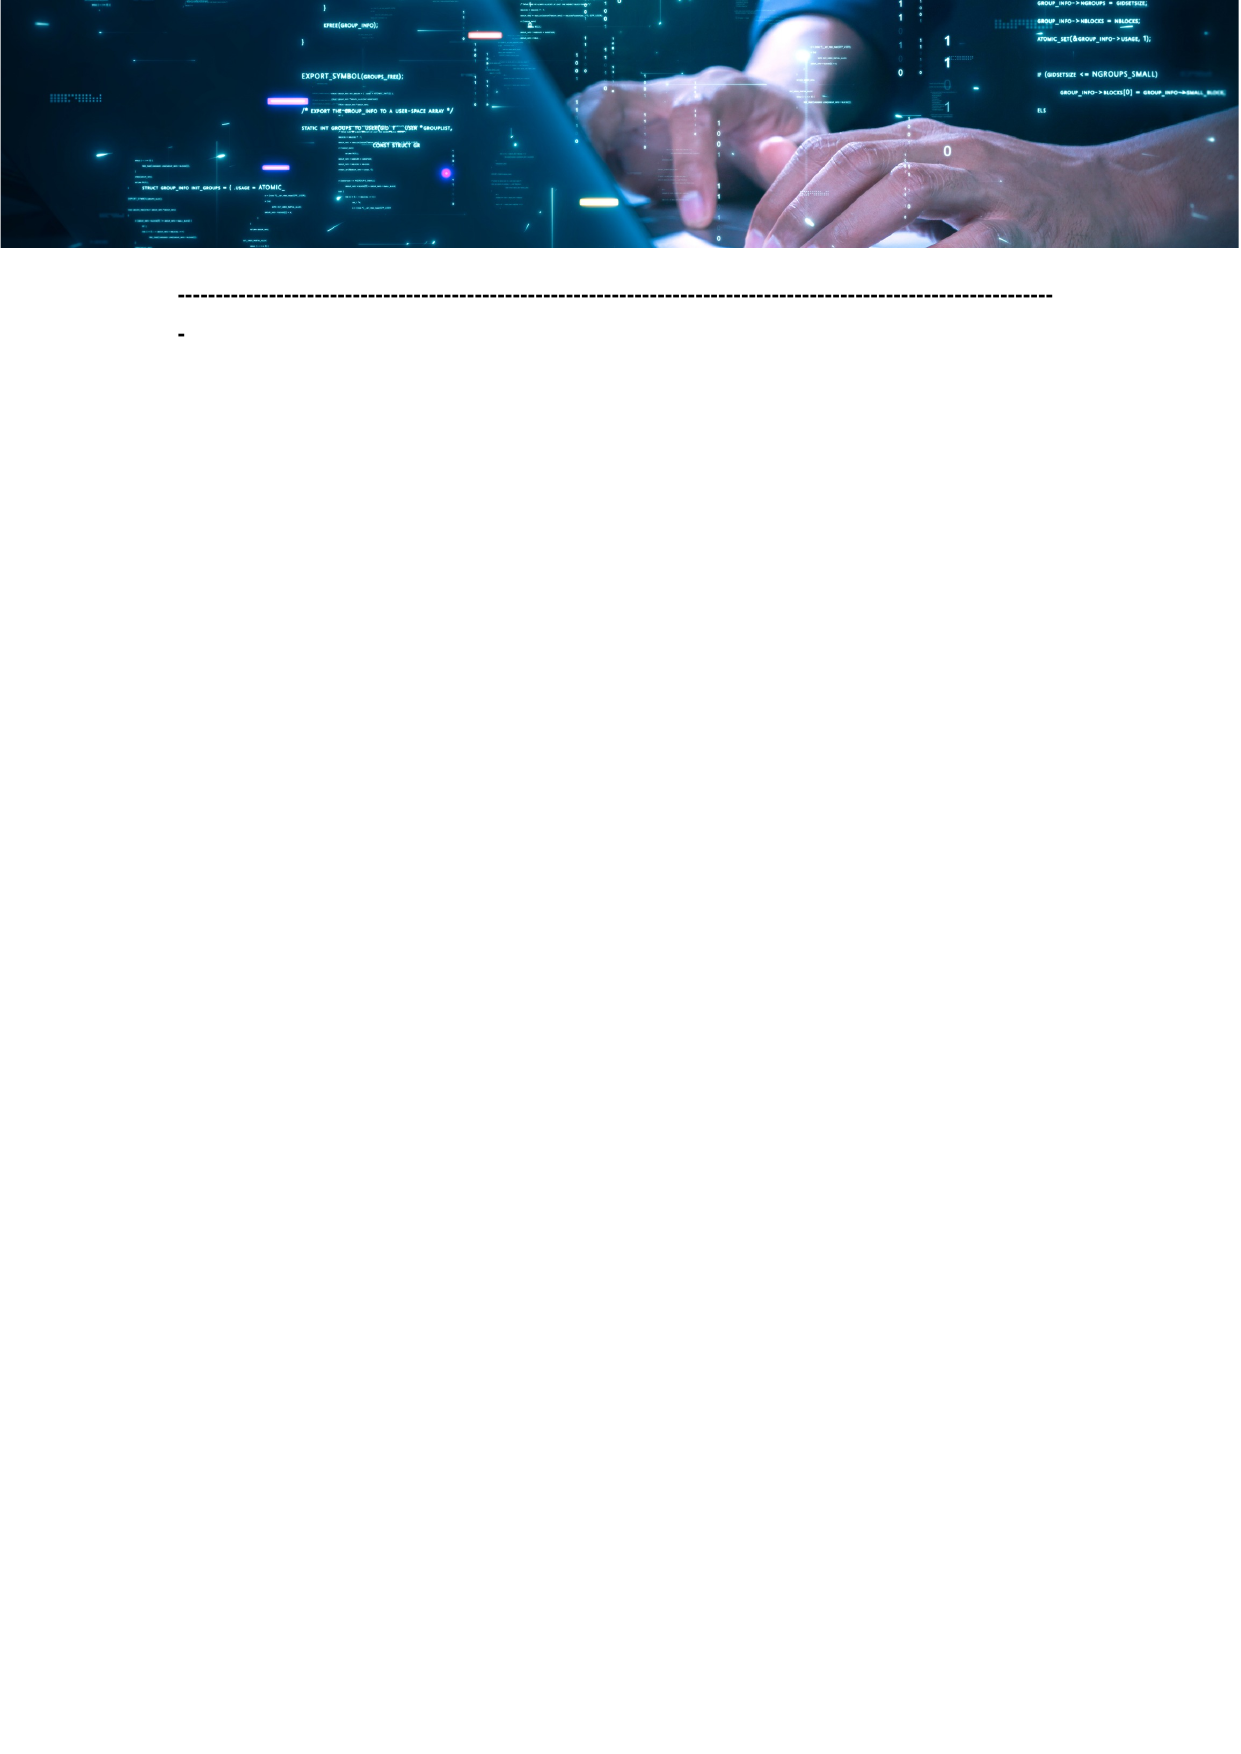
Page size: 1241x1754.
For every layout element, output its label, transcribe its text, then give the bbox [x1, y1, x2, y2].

picture [1133, 2, 1146, 6]
picture [606, 222, 613, 231]
picture [508, 210, 523, 227]
picture [132, 210, 148, 218]
picture [1042, 0, 1239, 108]
picture [1081, 80, 1107, 87]
picture [1038, 19, 1054, 23]
picture [557, 219, 611, 248]
picture [468, 31, 502, 40]
text -------------------------------------------------------------------------------------------------------------------- [177, 281, 1063, 346]
picture [1093, 72, 1106, 77]
picture [1166, 90, 1203, 95]
picture [1104, 90, 1132, 95]
picture [1081, 19, 1103, 23]
picture [519, 224, 524, 233]
picture [148, 192, 270, 248]
picture [0, 0, 588, 248]
picture [1038, 32, 1056, 41]
picture [534, 225, 544, 231]
picture [1006, 27, 1040, 70]
picture [466, 2, 506, 26]
picture [517, 233, 545, 248]
picture [579, 197, 619, 209]
picture [1045, 73, 1075, 77]
picture [1121, 37, 1139, 41]
picture [697, 48, 706, 62]
picture [568, 0, 1239, 248]
picture [1060, 19, 1071, 23]
picture [1115, 19, 1139, 23]
picture [1062, 36, 1095, 42]
picture [217, 154, 225, 159]
picture [1110, 72, 1127, 77]
picture [1207, 91, 1225, 95]
picture [1211, 99, 1223, 109]
picture [683, 23, 697, 33]
picture [538, 47, 570, 86]
picture [1133, 72, 1149, 76]
picture [976, 52, 1004, 85]
